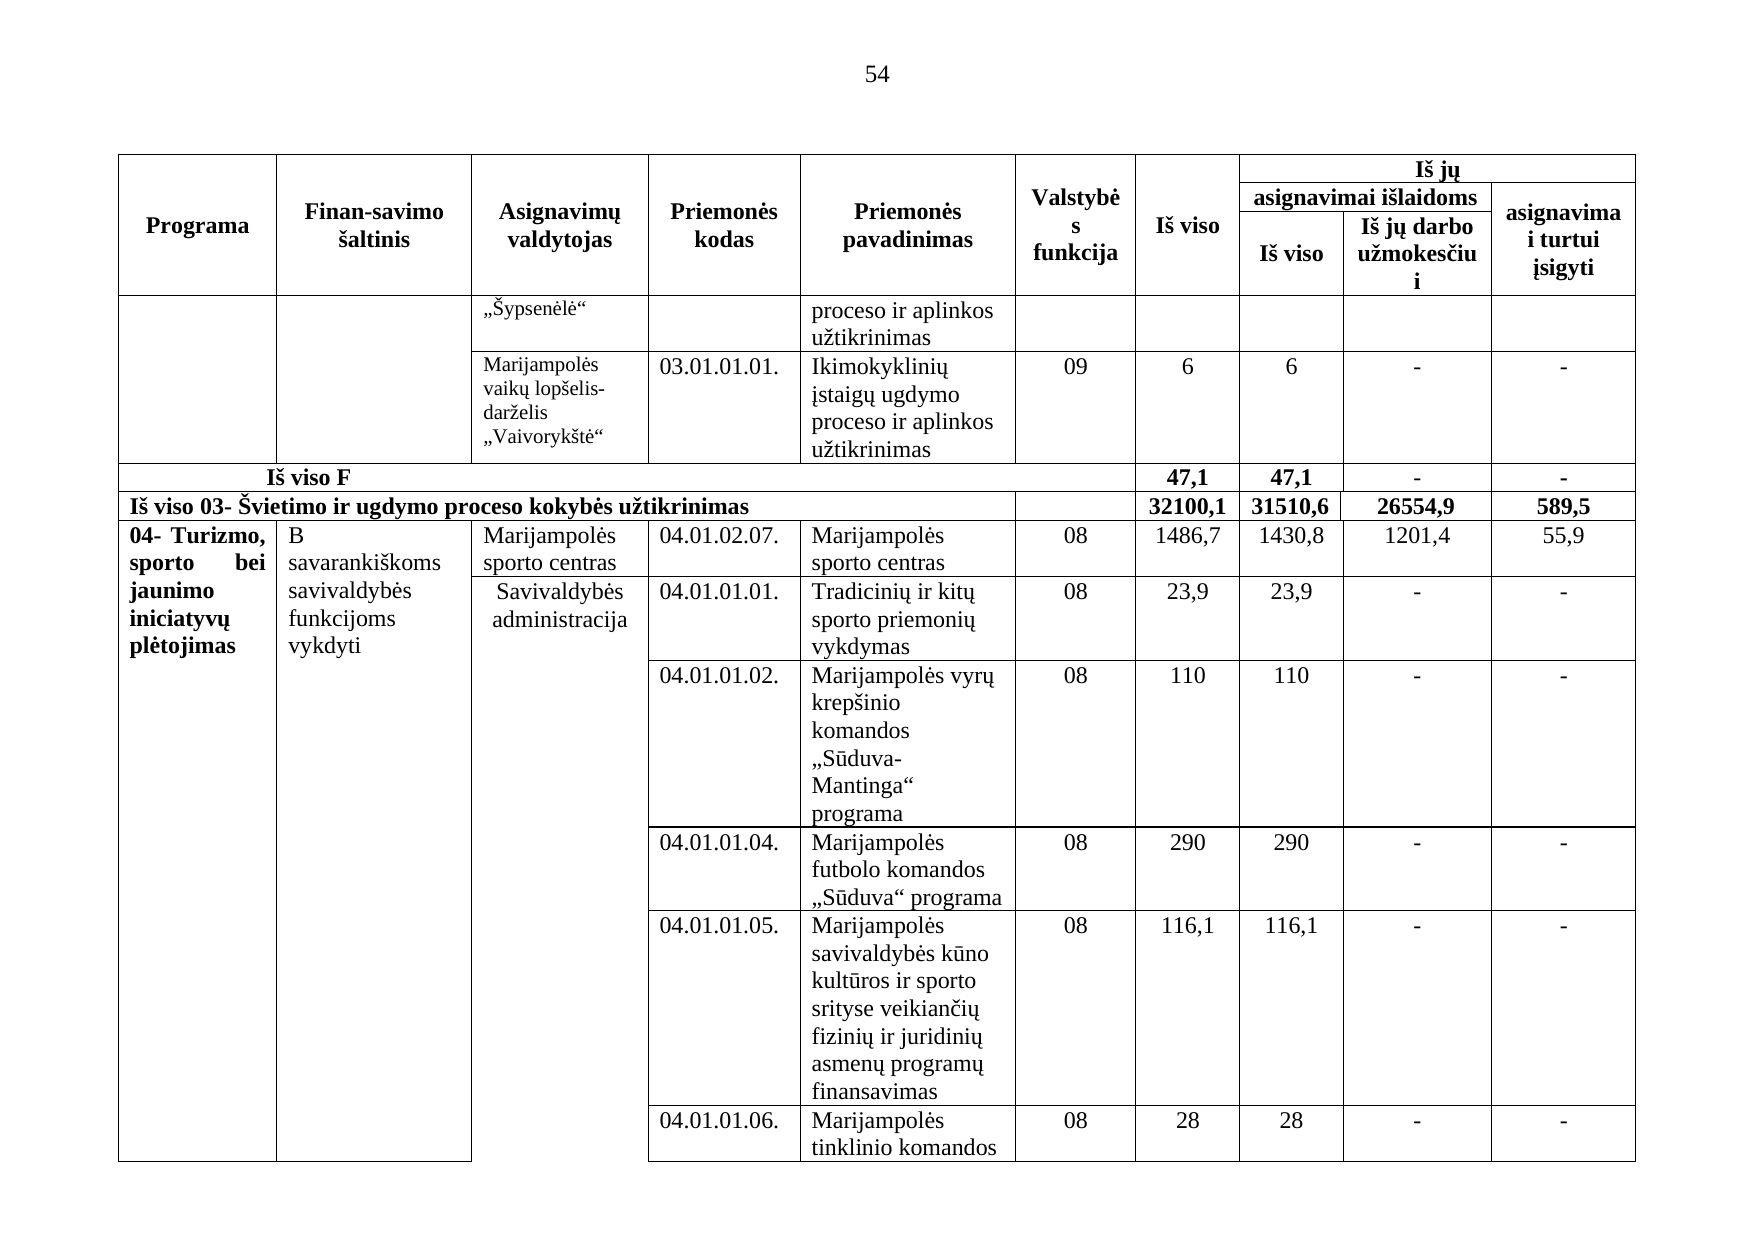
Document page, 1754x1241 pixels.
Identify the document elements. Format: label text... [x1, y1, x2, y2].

table_header Finan-savimo šaltinis [277, 155, 471, 295]
table_cell 09 [1016, 352, 1135, 462]
table_cell 1201,4 [1344, 521, 1491, 576]
table_cell Marijampolės savivaldybės kūno kultūros ir sporto srityse veikiančių fizinių ir juridinių asmenų programų finansavimas [801, 911, 1015, 1104]
table_cell Ikimokyklinių įstaigų ugdymo proceso ir aplinkos užtikrinimas [801, 352, 1015, 462]
table_cell - [1344, 1106, 1491, 1161]
table_cell Marijampolės tinklinio komandos [801, 1106, 1015, 1161]
table_cell 32100,1 [1136, 492, 1239, 520]
table_cell - [1492, 296, 1635, 351]
table_cell 04.01.01.04. [649, 828, 800, 910]
table_cell „Šypsenėlė“ [472, 296, 648, 351]
table_cell 26554,9 [1341, 492, 1491, 520]
table_cell 04.01.01.05. [649, 911, 800, 1104]
table_cell [1240, 296, 1343, 351]
table_cell Marijampolės sporto centras [801, 521, 1015, 576]
table_cell 04.01.02.07. [649, 521, 800, 576]
table_cell 08 [1016, 521, 1135, 576]
table_cell 08 [1016, 911, 1135, 1104]
table_cell 47,1 [1136, 464, 1239, 491]
table_cell 31510,6 [1240, 492, 1340, 520]
table_header Iš jų [1240, 155, 1635, 182]
table_cell 08 [1016, 828, 1135, 910]
table_cell 110 [1136, 661, 1239, 826]
table_cell 116,1 [1240, 911, 1343, 1104]
table_cell Savivaldybės administracija [472, 577, 648, 1161]
table_cell 110 [1240, 661, 1343, 826]
table_cell 1486,7 [1136, 521, 1239, 576]
table_cell Marijampolės vaikų lopšelis-darželis „Vaivorykštė“ [472, 352, 648, 462]
table_cell B savarankiškoms savivaldybės funkcijoms vykdyti [277, 521, 471, 1161]
table_cell Iš viso F [119, 464, 1135, 491]
table_cell [119, 296, 276, 462]
table_cell [649, 296, 800, 351]
table_cell 47,1 [1240, 464, 1343, 491]
table_cell - [1344, 828, 1491, 910]
table_cell 08 [1016, 661, 1135, 826]
table_cell [1016, 492, 1135, 520]
table_cell Iš jų darbo užmokesčiui [1344, 212, 1491, 295]
table_cell - [1492, 911, 1635, 1104]
table_cell 28 [1136, 1106, 1239, 1161]
table_cell [1016, 296, 1135, 351]
table_cell - [1492, 661, 1635, 826]
table_header Asignavimų valdytojas [472, 155, 648, 295]
table_cell proceso ir aplinkos užtikrinimas [801, 296, 1015, 351]
table_cell 04- Turizmo, sporto bei jaunimo iniciatyvų plėtojimas [119, 521, 276, 1161]
table_cell - [1492, 464, 1635, 491]
table_cell asignavimai išlaidoms [1240, 183, 1491, 211]
table_cell - [1344, 352, 1491, 462]
table_cell - [1344, 911, 1491, 1104]
table_cell - [1492, 352, 1635, 462]
table_cell - [1344, 577, 1491, 660]
table_cell 08 [1016, 577, 1135, 660]
table_cell [277, 296, 471, 462]
table_cell 116,1 [1136, 911, 1239, 1104]
table_cell asignavimai turtui įsigyti [1492, 183, 1635, 295]
table_cell 290 [1136, 828, 1239, 910]
table_cell 290 [1240, 828, 1343, 910]
table_cell Marijampolės futbolo komandos „Sūduva“ programa [801, 828, 1015, 910]
table_cell 6 [1240, 352, 1343, 462]
table_cell - [1492, 828, 1635, 910]
table_cell 23,9 [1136, 577, 1239, 660]
table_header Iš viso [1136, 155, 1239, 295]
table_cell - [1492, 577, 1635, 660]
table_cell [1136, 296, 1239, 351]
table_cell 04.01.01.02. [649, 661, 800, 826]
table_cell Marijampolės sporto centras [472, 521, 648, 576]
table_cell - [1344, 296, 1491, 351]
table_header Valstybės funkcija [1016, 155, 1135, 295]
table_cell - [1344, 464, 1491, 491]
table_cell 1430,8 [1240, 521, 1343, 576]
table_header Priemonės kodas [649, 155, 800, 295]
table_cell - [1344, 661, 1491, 826]
table_cell 589,5 [1492, 492, 1635, 520]
table_cell - [1492, 1106, 1635, 1161]
table_cell 04.01.01.01. [649, 577, 800, 660]
table_cell Tradicinių ir kitų sporto priemonių vykdymas [801, 577, 1015, 660]
table_cell 03.01.01.01. [649, 352, 800, 462]
table_cell 55,9 [1492, 521, 1635, 576]
table_cell 28 [1240, 1106, 1343, 1161]
table_cell Iš viso [1240, 212, 1343, 295]
table_cell 08 [1016, 1106, 1135, 1161]
table_cell Marijampolės vyrų krepšinio komandos „Sūduva-Mantinga“ programa [801, 661, 1015, 826]
table_cell 6 [1136, 352, 1239, 462]
table_cell 23,9 [1240, 577, 1343, 660]
table_header Priemonės pavadinimas [801, 155, 1015, 295]
table_cell Iš viso 03- Švietimo ir ugdymo proceso kokybės užtikrinimas [119, 492, 1015, 520]
table_header Programa [119, 155, 276, 295]
table_cell 04.01.01.06. [649, 1106, 800, 1161]
